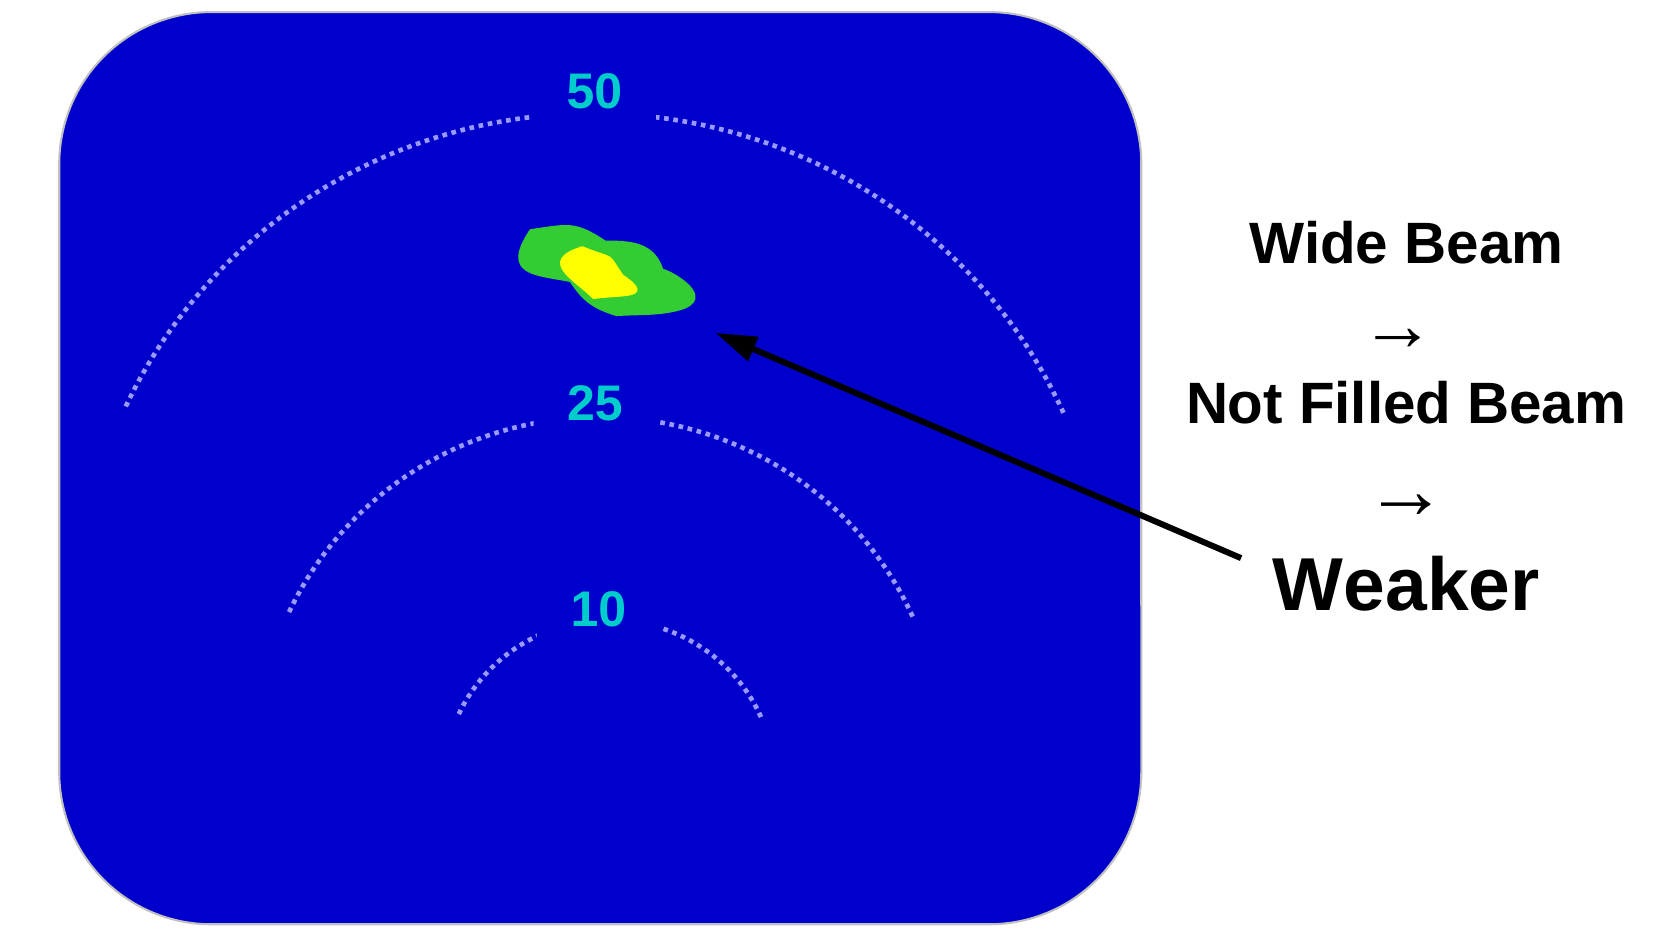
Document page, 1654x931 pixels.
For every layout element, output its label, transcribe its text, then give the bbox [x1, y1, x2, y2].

text_box 10 [536, 568, 661, 645]
text_box 50 [532, 51, 656, 127]
text_box [59, 12, 1142, 925]
title Wide Beam → Not Filled Beam → Weaker [1162, 6, 1651, 826]
text_box 25 [533, 363, 657, 439]
